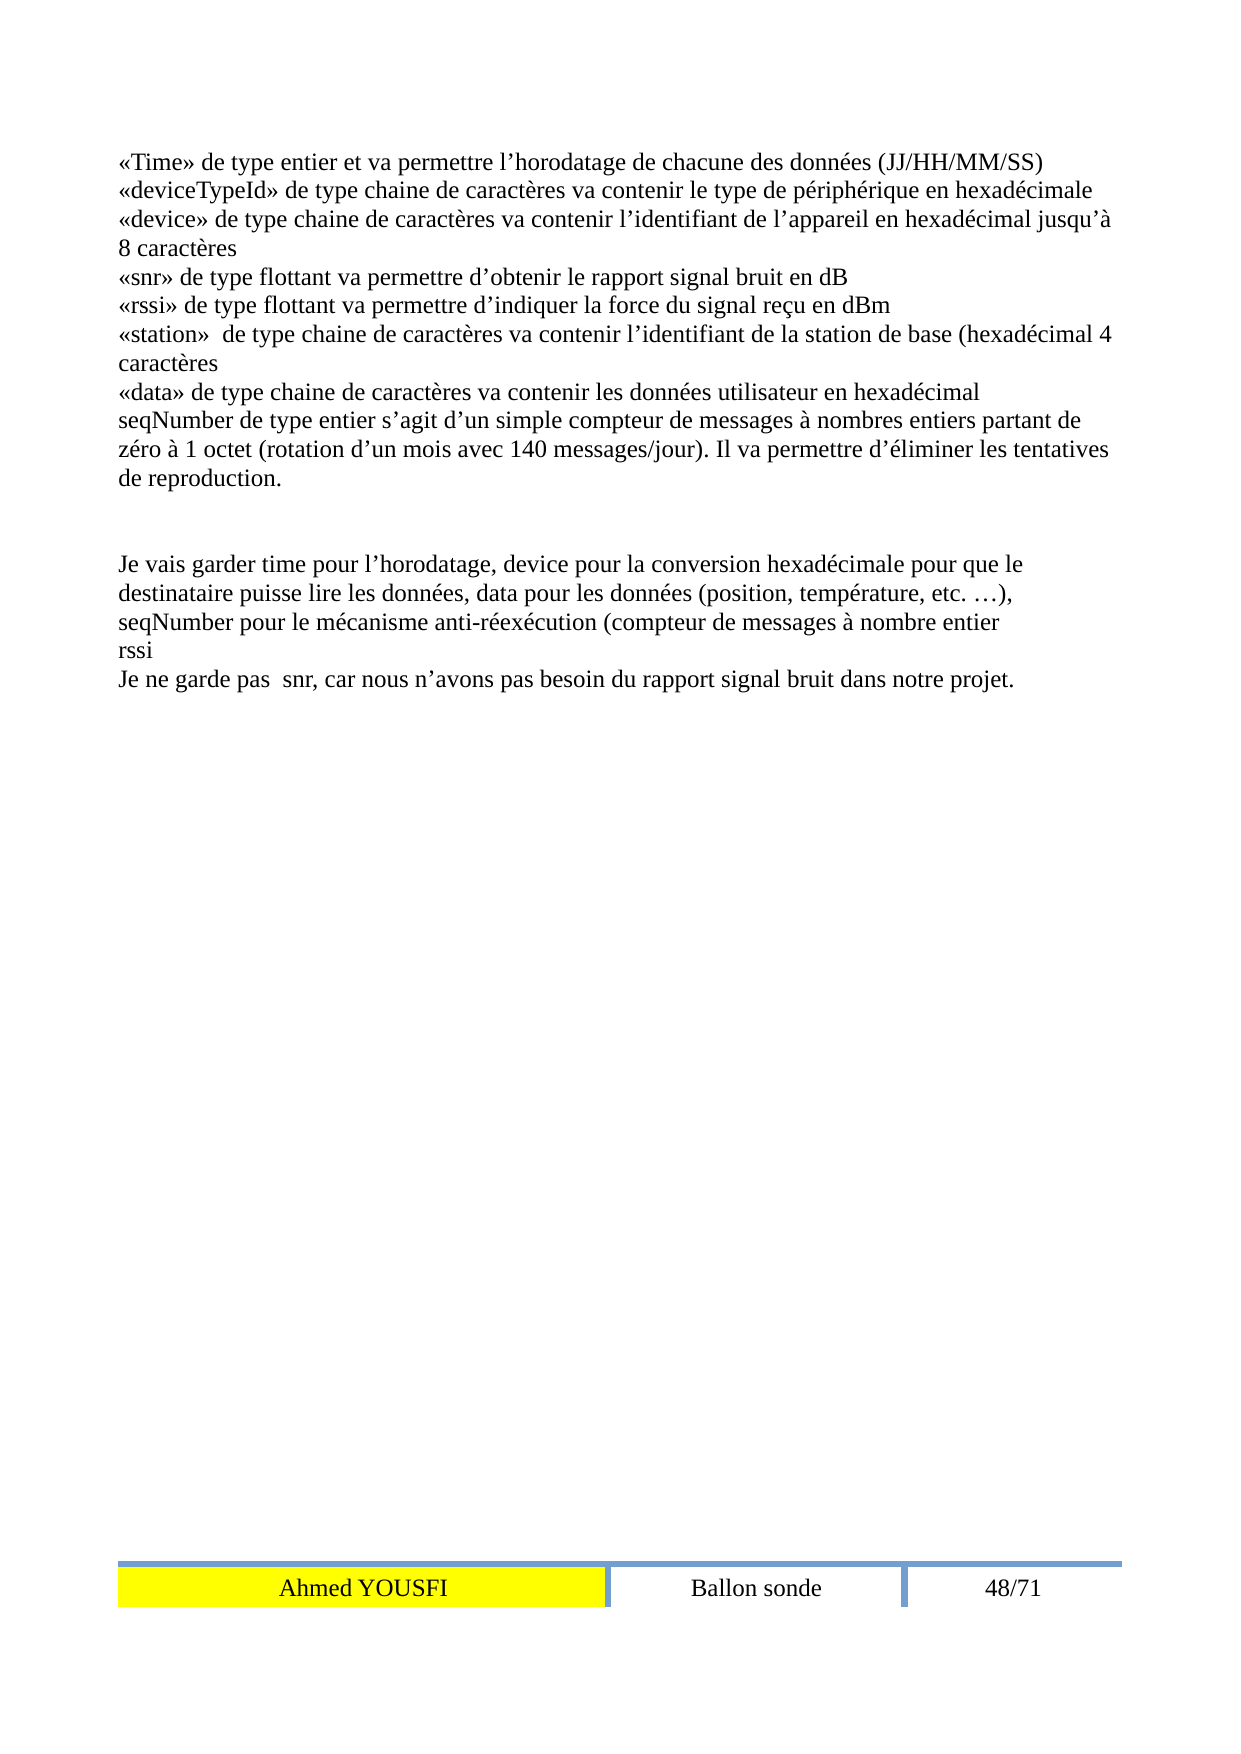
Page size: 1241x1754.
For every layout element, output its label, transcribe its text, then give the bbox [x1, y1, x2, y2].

text «Time» de type entier et va permettre l’horodatage de chacune des données (JJ/HH/MM/SS) [118, 147, 1122, 176]
text «deviceTypeId» de type chaine de caractères va contenir le type de périphérique en hexadécimale [118, 176, 1122, 204]
text «station» de type chaine de caractères va contenir l’identifiant de la station de base (hexadécimal 4 caractères [118, 319, 1122, 377]
text Je ne garde pas snr, car nous n’avons pas besoin du rapport signal bruit dans notre projet. [118, 664, 1122, 693]
text «rssi» de type flottant va permettre d’indiquer la force du signal reçu en dBm [118, 291, 1122, 319]
text «snr» de type flottant va permettre d’obtenir le rapport signal bruit en dB [118, 262, 1122, 291]
text seqNumber de type entier s’agit d’un simple compteur de messages à nombres entiers partant de zéro à 1 octet (rotation d’un mois avec 140 messages/jour). Il va permettre d’éliminer les tentatives de reproduction. [118, 406, 1122, 492]
text rssi [118, 636, 1122, 664]
text Je vais garder time pour l’horodatage, device pour la conversion hexadécimale pour que le destinataire puisse lire les données, data pour les données (position, température, etc. …), seqNumber pour le mécanisme anti-réexécution (compteur de messages à nombre entier [118, 549, 1122, 636]
text «device» de type chaine de caractères va contenir l’identifiant de l’appareil en hexadécimal jusqu’à 8 caractères [118, 204, 1122, 262]
text «data» de type chaine de caractères va contenir les données utilisateur en hexadécimal [118, 377, 1122, 406]
